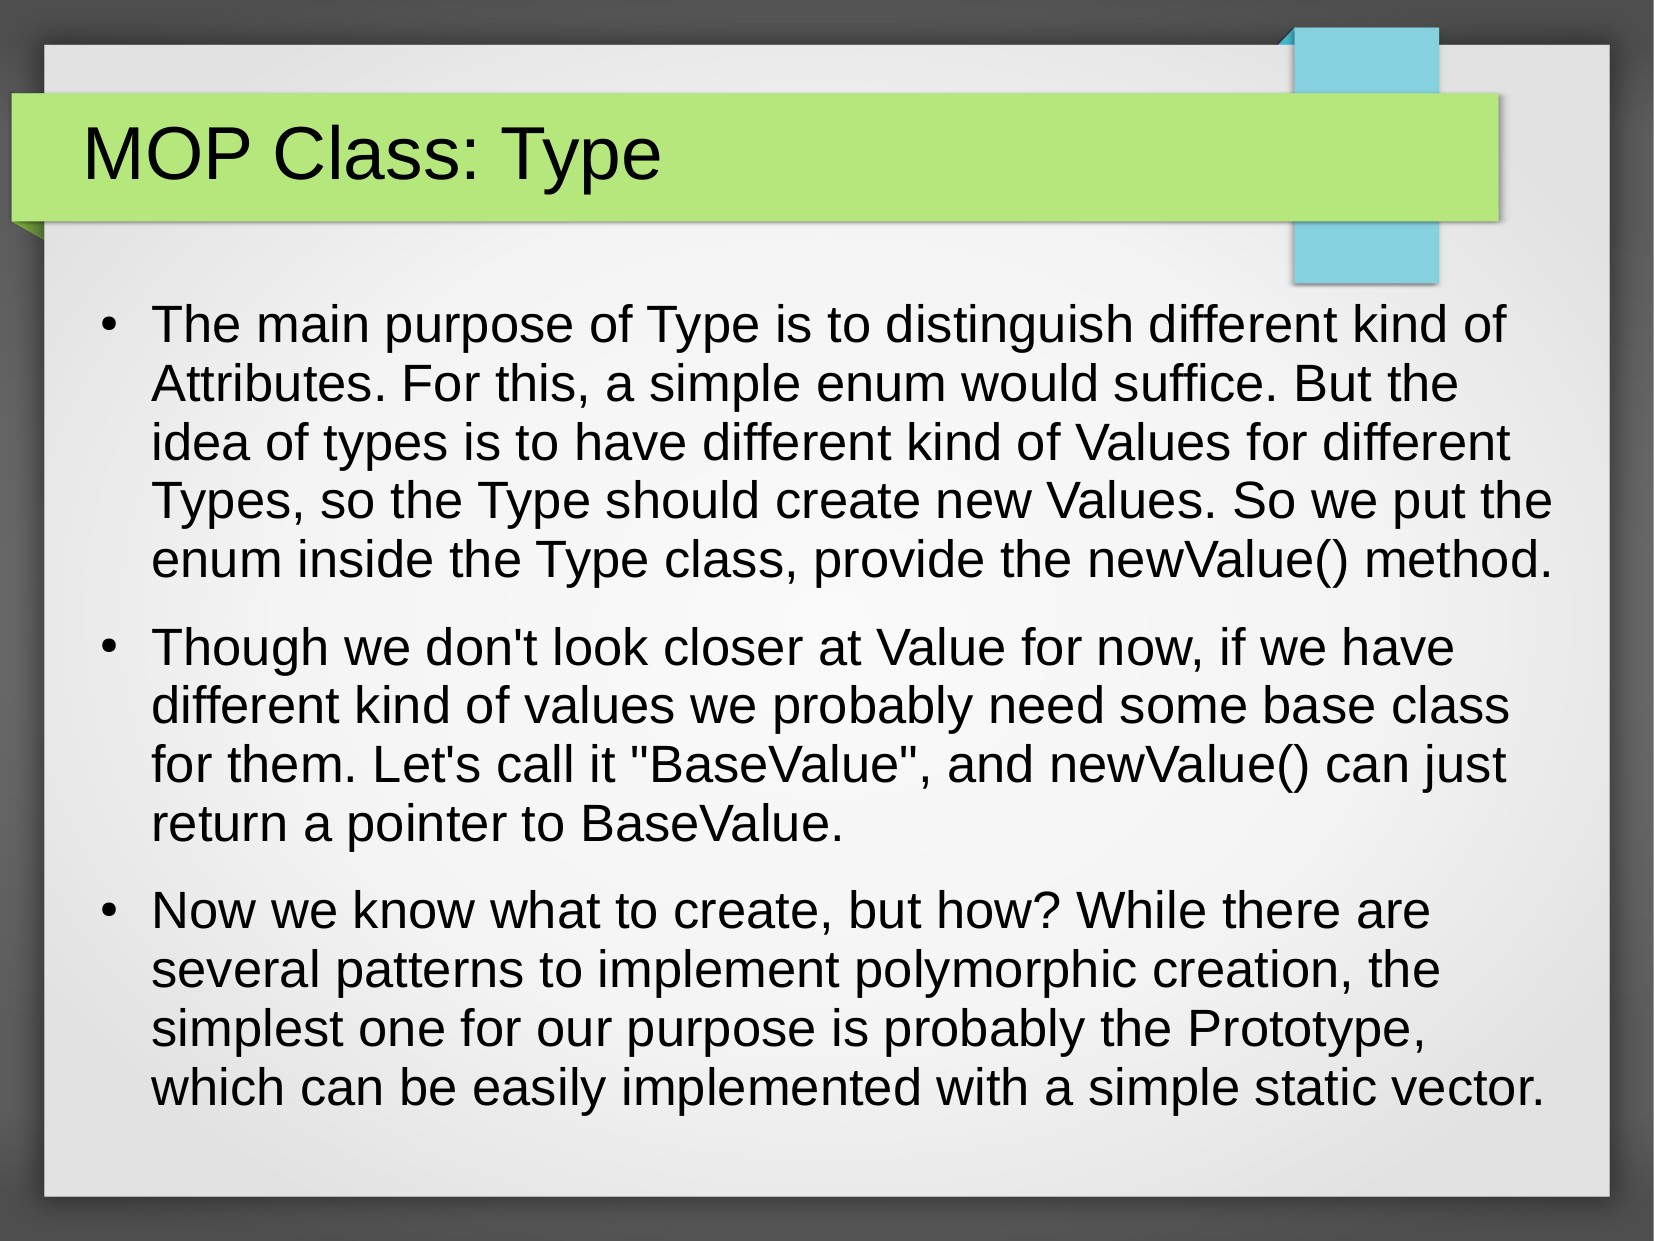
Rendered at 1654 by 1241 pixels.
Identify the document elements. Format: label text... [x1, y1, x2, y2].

title MOP Class: Type [82, 94, 1264, 213]
picture [0, 0, 1654, 1241]
list The main purpose of Type is to distinguish different kind of Attributes. For this, a simple enum would suffice. But the idea of types is to have different kind of Values for different Types, so the Type should create new Values. So we put the enum inside the Type class, provide the newValue() method. Though we don't look closer at Value for now, if we have different kind of values we probably need some base class for them. Let's call it "BaseValue", and newValue() can just return a pointer to BaseValue. Now we know what to create, but how? While there are several patterns to implement polymorphic creation, the simplest one for our purpose is probably the Prototype, which can be easily implemented with a simple static vector. [82, 295, 1571, 1130]
